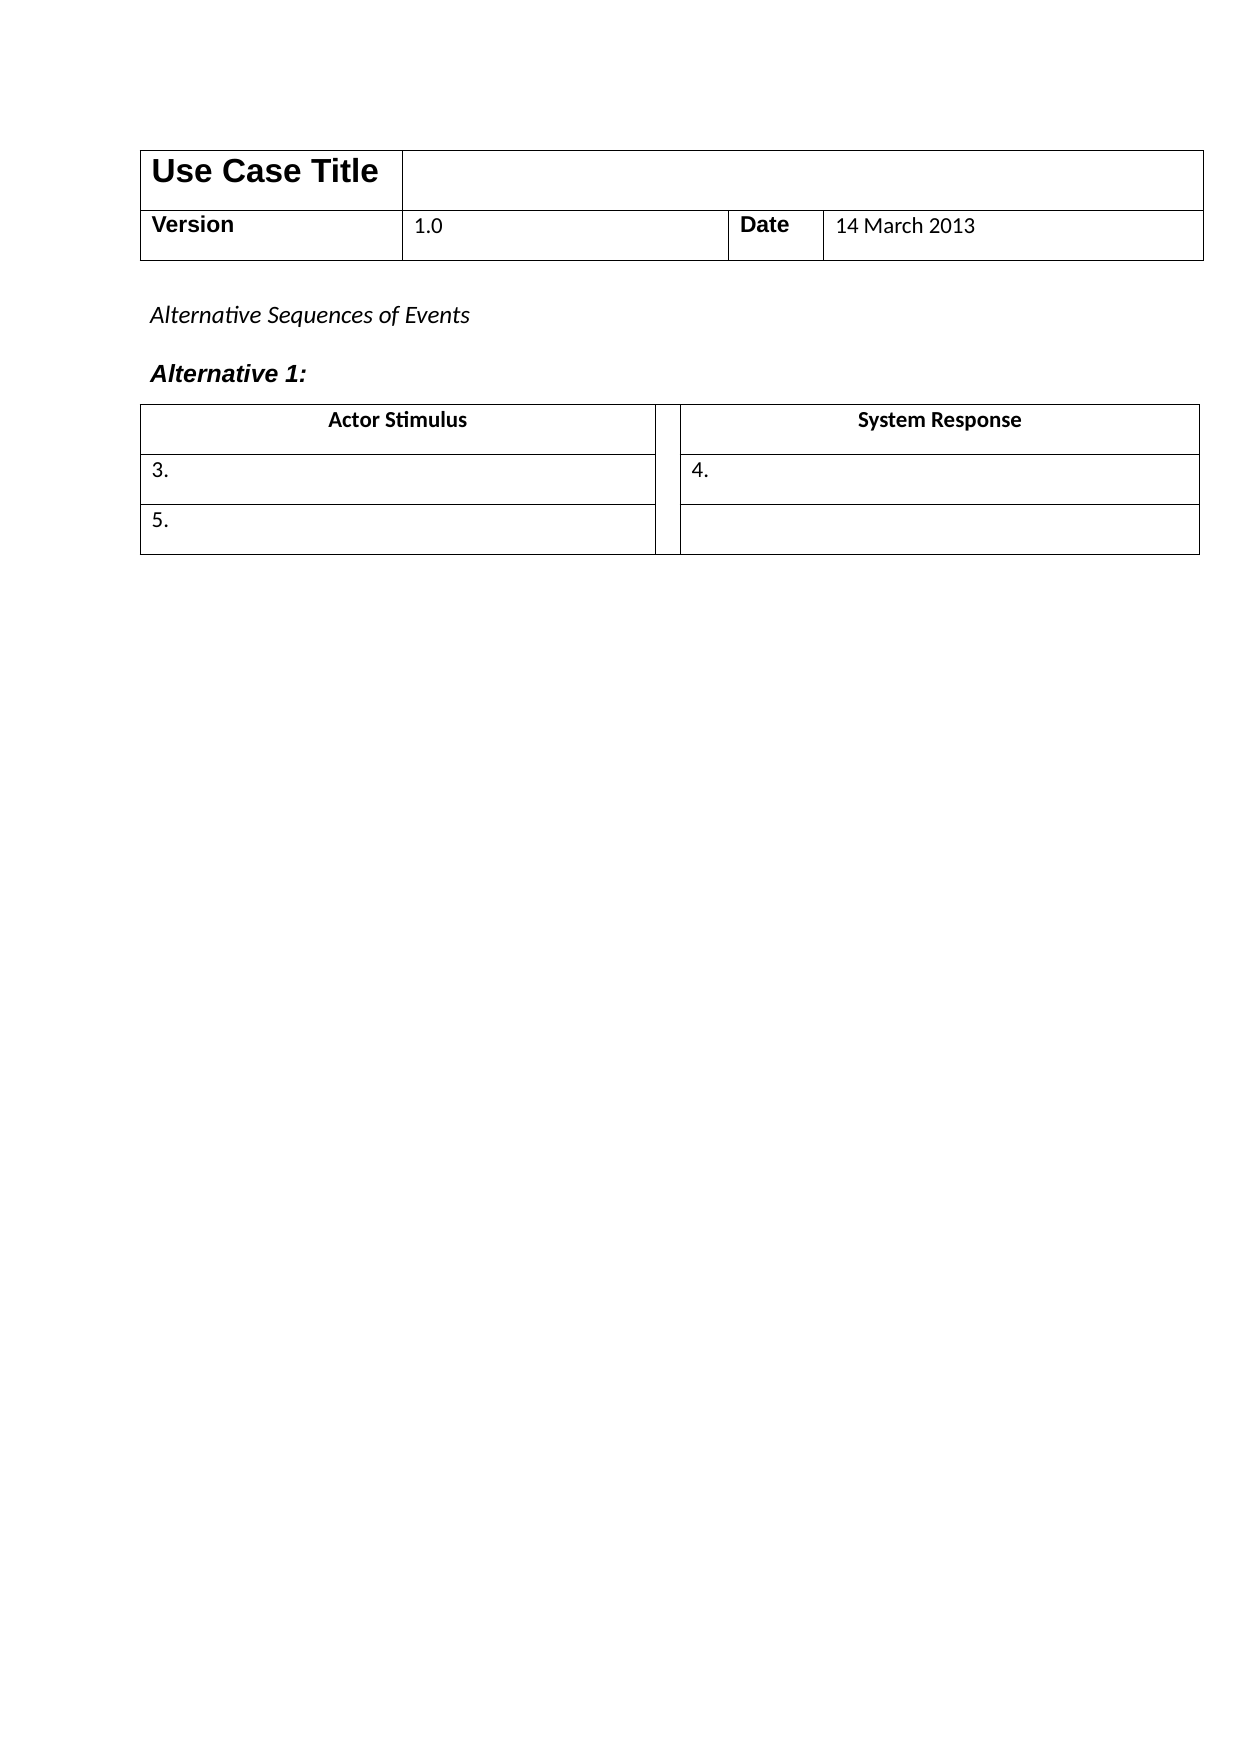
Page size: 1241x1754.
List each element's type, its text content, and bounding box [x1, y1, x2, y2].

table_cell 3. [141, 455, 655, 504]
table_cell 4. [681, 455, 1199, 504]
table_cell 1.0 [403, 211, 728, 260]
table_cell Date [729, 211, 823, 260]
table_cell 5. [141, 505, 655, 554]
table_header Actor Stimulus [141, 405, 655, 454]
table_cell Use Case Title [141, 151, 402, 210]
table_cell 14 March 2013 [824, 211, 1203, 260]
table_cell [681, 505, 1199, 554]
table_cell Version [141, 211, 402, 260]
table_header System Response [681, 405, 1199, 454]
table_cell [403, 151, 1203, 210]
text Alternative Sequences of Events [150, 299, 1090, 329]
subtitle Alternative 1: [150, 359, 1090, 387]
table_header [656, 405, 680, 554]
